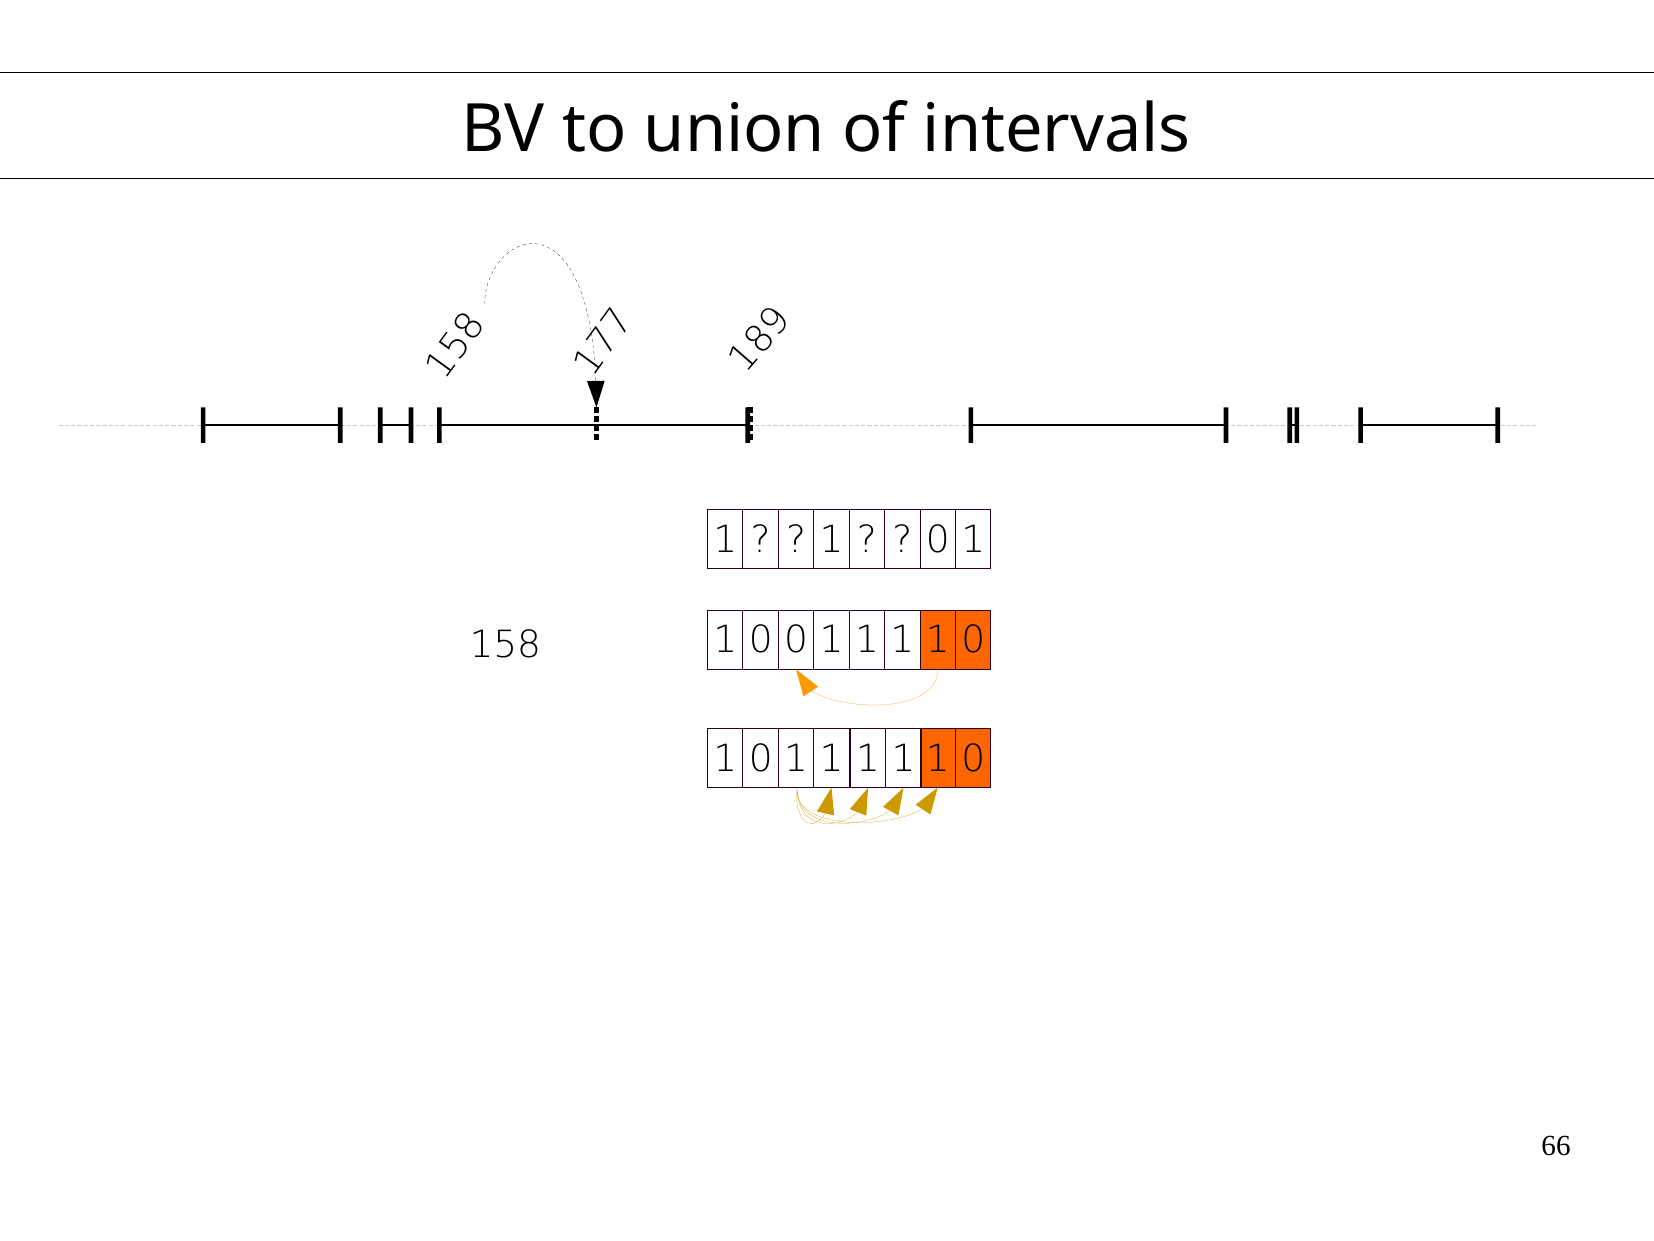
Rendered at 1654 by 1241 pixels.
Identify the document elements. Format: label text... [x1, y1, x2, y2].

text_box 0 [955, 728, 991, 788]
text_box 1 [850, 728, 885, 788]
text_box 1 [849, 610, 884, 670]
text_box 1 [955, 509, 991, 569]
text_box 1 [920, 610, 955, 670]
text_box 1 [707, 610, 742, 670]
text_box ? [849, 509, 884, 569]
text_box BV to union of intervals [0, 72, 1654, 166]
text_box 1 [707, 728, 742, 788]
text_box 158 [401, 287, 509, 404]
text_box 0 [955, 610, 991, 670]
text_box ? [884, 509, 920, 569]
text_box ? [742, 509, 778, 569]
text_box 1 [885, 728, 922, 788]
text_box 0 [742, 610, 778, 670]
text_box 1 [813, 728, 850, 788]
text_box 1 [922, 728, 955, 788]
text_box 1 [884, 610, 920, 670]
text_box ? [778, 509, 813, 569]
text_box 177 [549, 283, 657, 400]
text_box 1 [707, 509, 742, 569]
text_box 1 [813, 610, 849, 670]
text_box 189 [704, 281, 815, 397]
text_box 0 [920, 509, 955, 569]
text_box 1 [813, 509, 849, 569]
text_box 0 [742, 728, 778, 788]
text_box 0 [778, 610, 813, 670]
text_box 1 [778, 728, 813, 788]
text_box 158 [454, 615, 556, 675]
